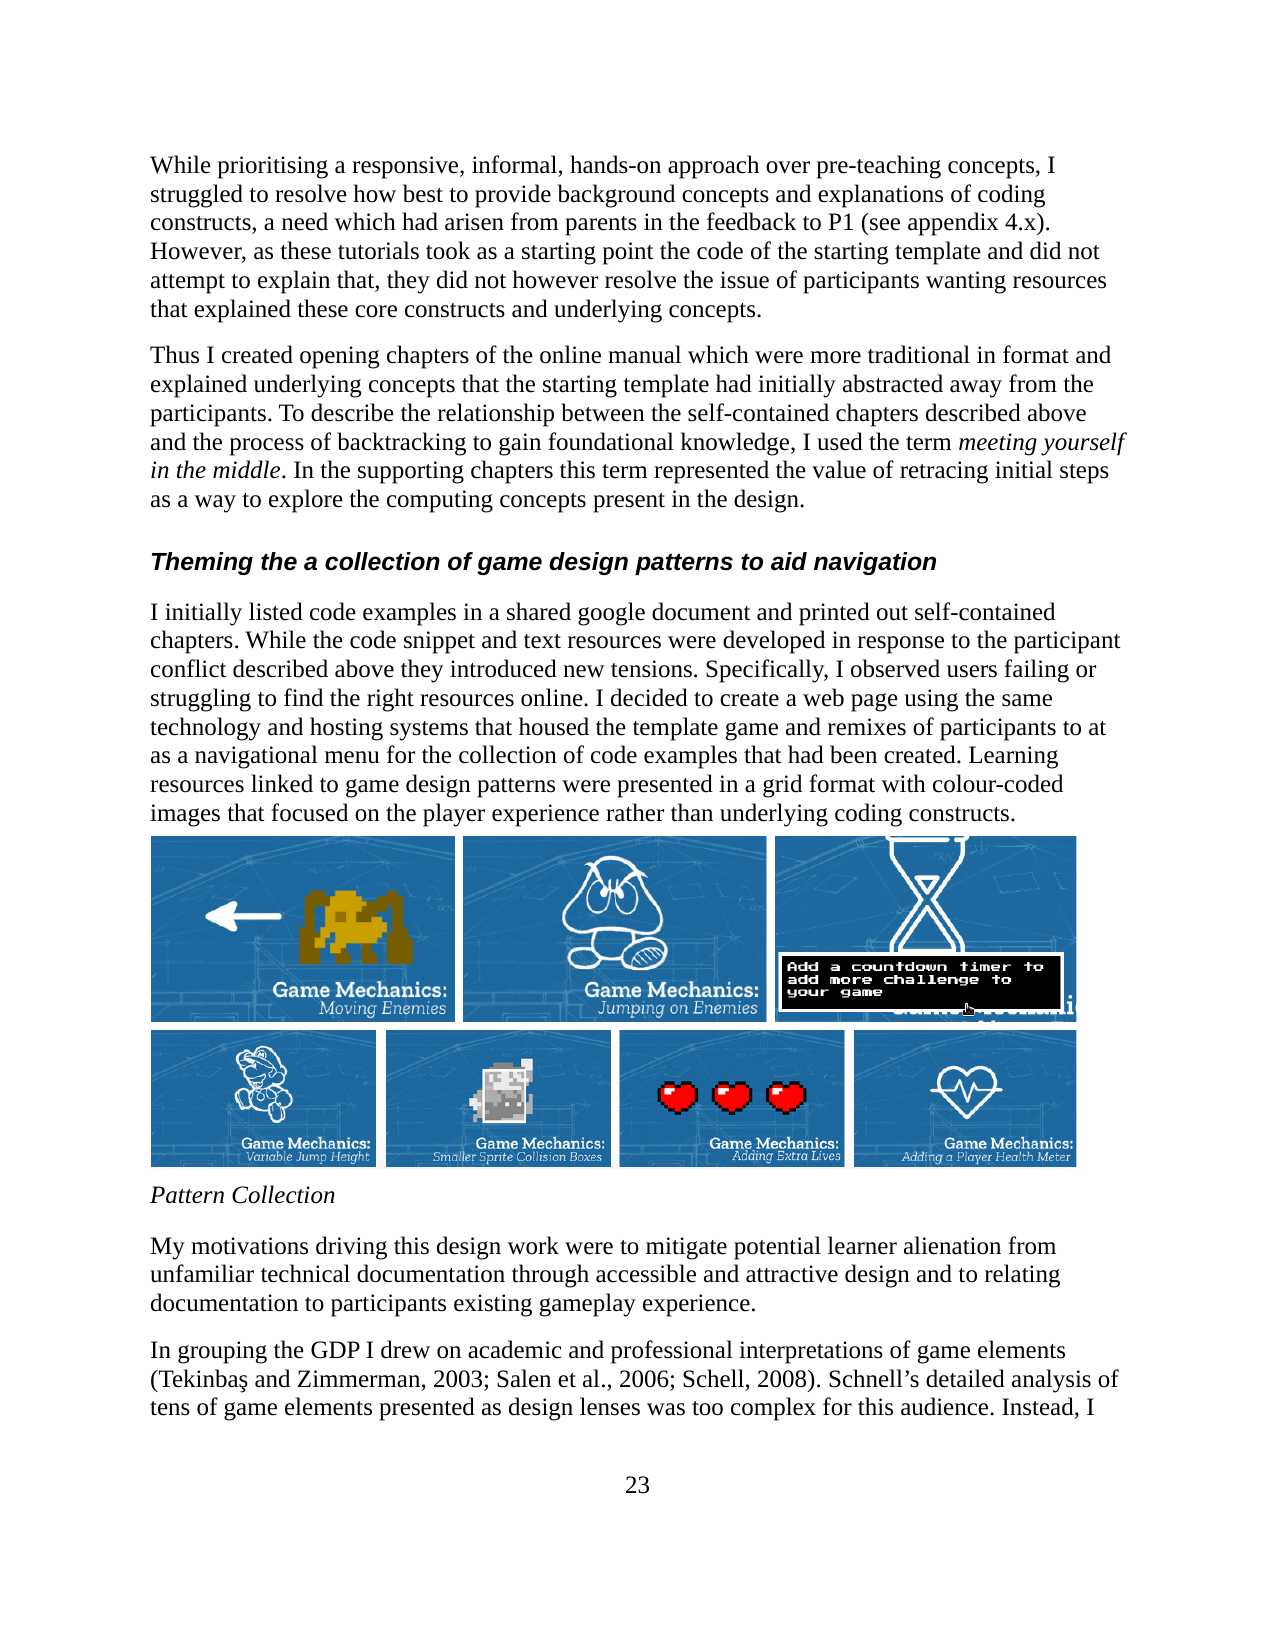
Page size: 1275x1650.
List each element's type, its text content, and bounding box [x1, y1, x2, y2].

text I initially listed code examples in a shared google document and printed out self-contained chapters. While the code snippet and text resources were developed in response to the participant conflict described above they introduced new tensions. Specifically, I observed users failing or struggling to find the right resources online. I decided to create a web page using the same technology and hosting systems that housed the template game and remixes of participants to at as a navigational menu for the collection of code examples that had been created. Learning resources linked to game design patterns were presented in a grid format with colour-coded images that focused on the player experience rather than underlying coding constructs. [150, 597, 1125, 827]
subtitle Theming the a collection of game design patterns to aid navigation [150, 547, 1125, 575]
text My motivations driving this design work were to mitigate potential learner alienation from unfamiliar technical documentation through accessible and attractive design and to relating documentation to participants existing gameplay experience. [150, 1231, 1125, 1317]
text Thus I created opening chapters of the online manual which were more traditional in format and explained underlying concepts that the starting template had initially abstracted away from the participants. To describe the relationship between the self-contained chapters described above and the process of backtracking to gain foundational knowledge, I used the term meeting yourself in the middle. In the supporting chapters this term represented the value of retracing initial steps as a way to explore the computing concepts present in the design. [150, 340, 1125, 513]
picture [150, 835, 1077, 1169]
text Pattern Collection [150, 1181, 1125, 1209]
text While prioritising a responsive, informal, hands-on approach over pre-teaching concepts, I struggled to resolve how best to provide background concepts and explanations of coding constructs, a need which had arisen from parents in the feedback to P1 (see appendix 4.x). However, as these tutorials took as a starting point the code of the starting template and did not attempt to explain that, they did not however resolve the issue of participants wanting resources that explained these core constructs and underlying concepts. [150, 150, 1125, 322]
text In grouping the GDP I drew on academic and professional interpretations of game elements (Tekinbaş and Zimmerman, 2003; Salen et al., 2006; Schell, 2008). Schnell’s detailed analysis of tens of game elements presented as design lenses was too complex for this audience. Instead, I [150, 1335, 1125, 1421]
